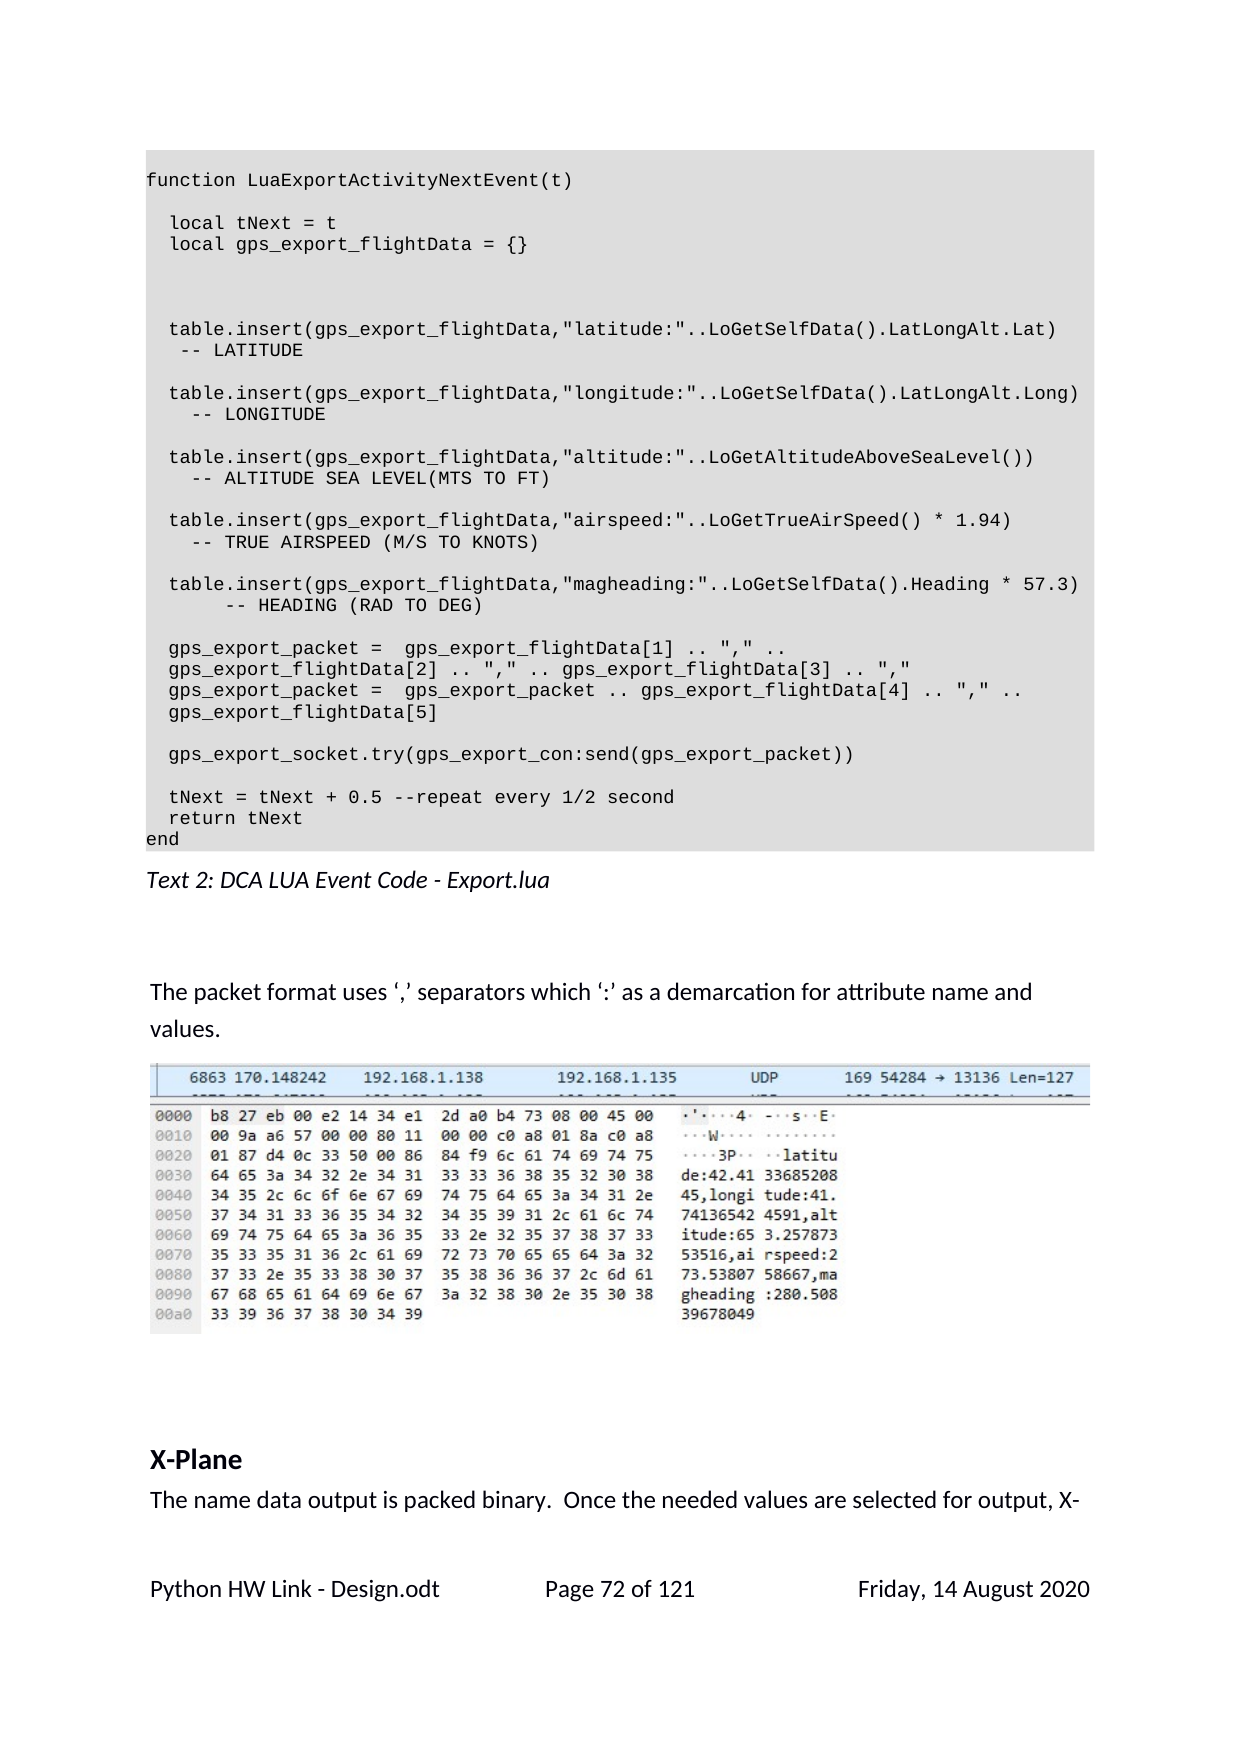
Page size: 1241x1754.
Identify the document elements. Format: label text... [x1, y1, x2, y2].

text The packet format uses ‘,’ separators which ‘:’ as a demarcation for attribute name and values. [150, 976, 1090, 1043]
picture [150, 1063, 1091, 1334]
text The name data output is packed binary. Once the needed values are selected for output, X- [150, 1485, 1090, 1515]
text Text 2: DCA LUA Event Code - Export.lua [146, 852, 1094, 894]
subtitle X-Plane [150, 1441, 1090, 1476]
